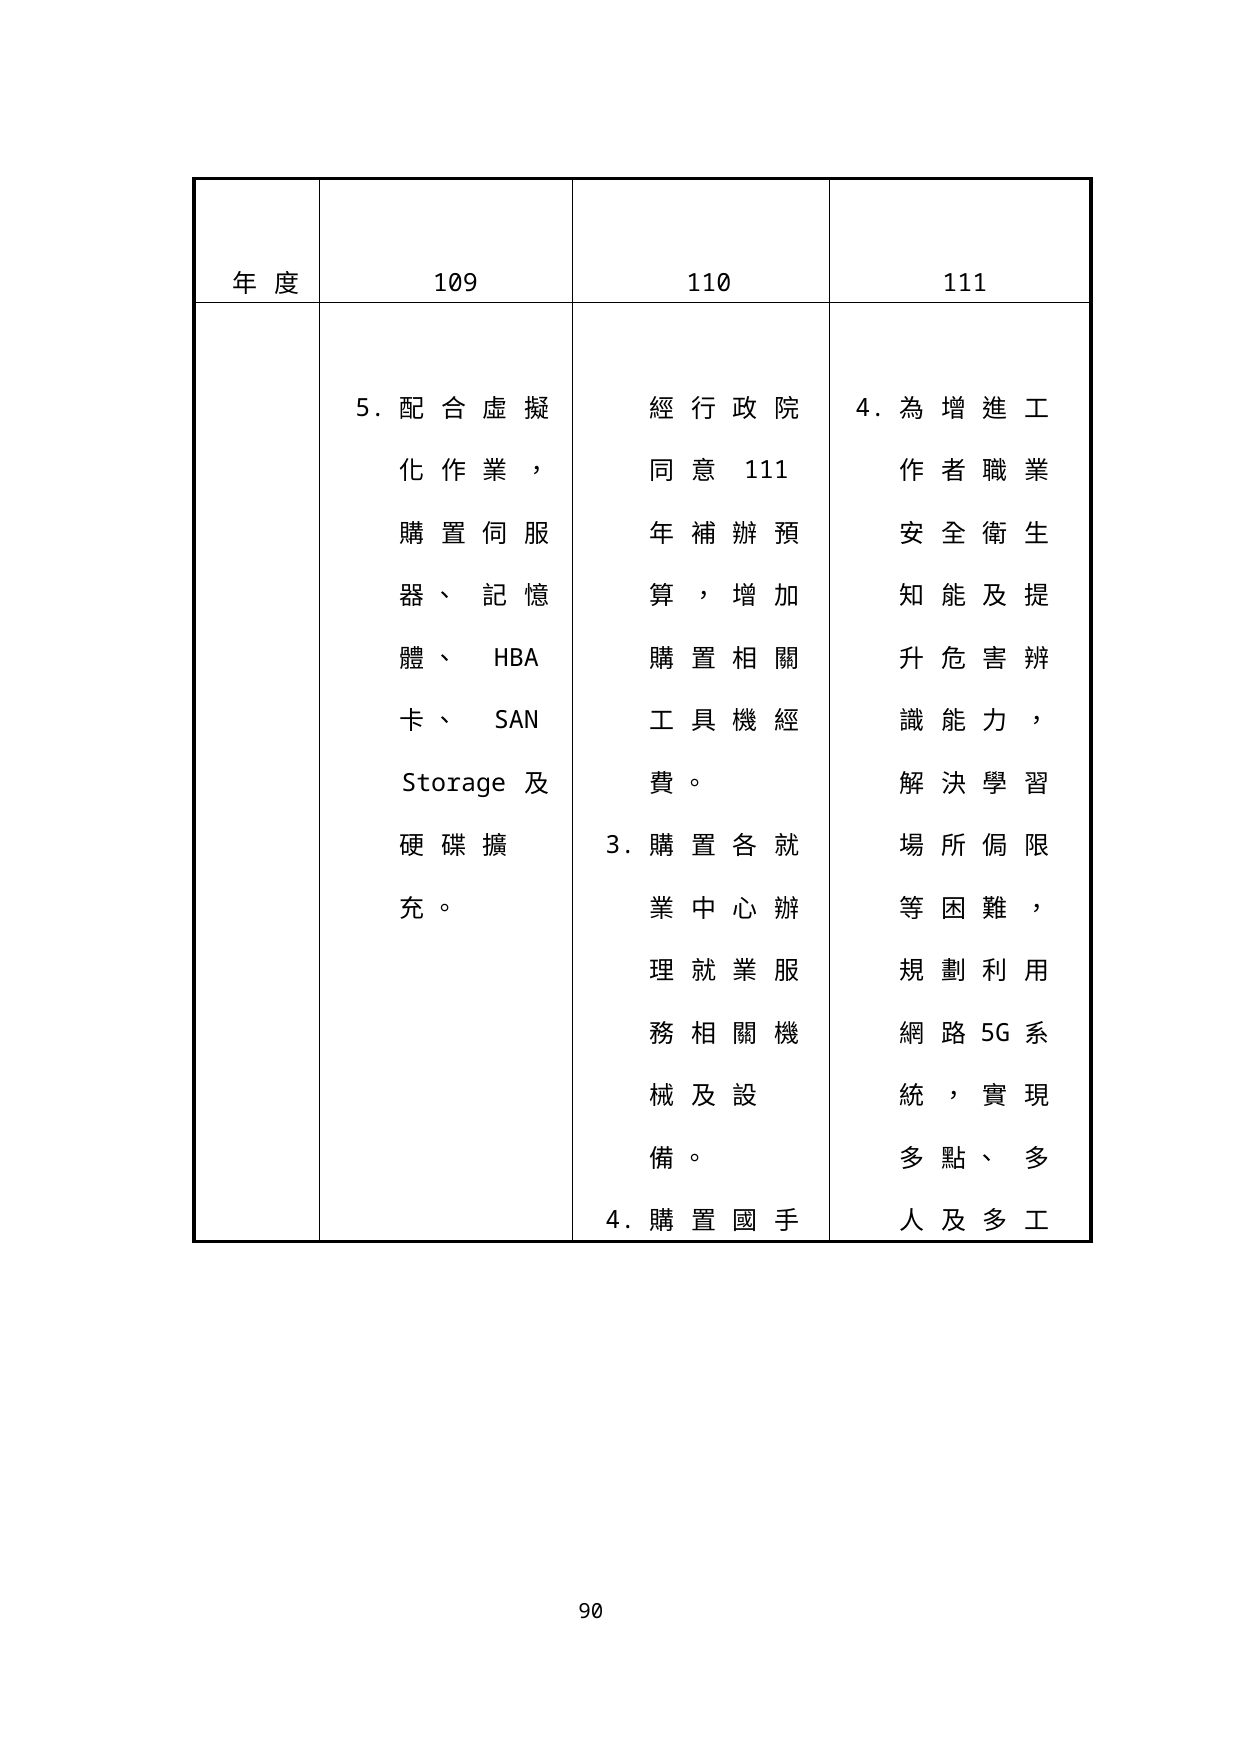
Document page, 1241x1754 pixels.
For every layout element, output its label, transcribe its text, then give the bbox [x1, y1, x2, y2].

table_header 111 [830, 180, 1089, 302]
table_cell 5.配合虛擬化作業，購置伺服器、記憶體、HBA卡、SAN Storage及硬碟擴充。 [320, 303, 572, 1240]
table_cell 經行政院同意111年補辦預算，增加購置相關工具機經費。 3.購置各就業中心辦理就業服務相關機械及設備。 4.購置國手 [573, 303, 829, 1240]
table_header 年度 [196, 180, 319, 302]
table_cell [196, 303, 319, 1240]
table_cell 4.為增進工作者職業安全衛生知能及提升危害辨識能力，解決學習場所侷限等困難，規劃利用網路5G系統，實現多點、多人及多工 [830, 303, 1089, 1240]
table_header 110 [573, 180, 829, 302]
table_header 109 [320, 180, 572, 302]
